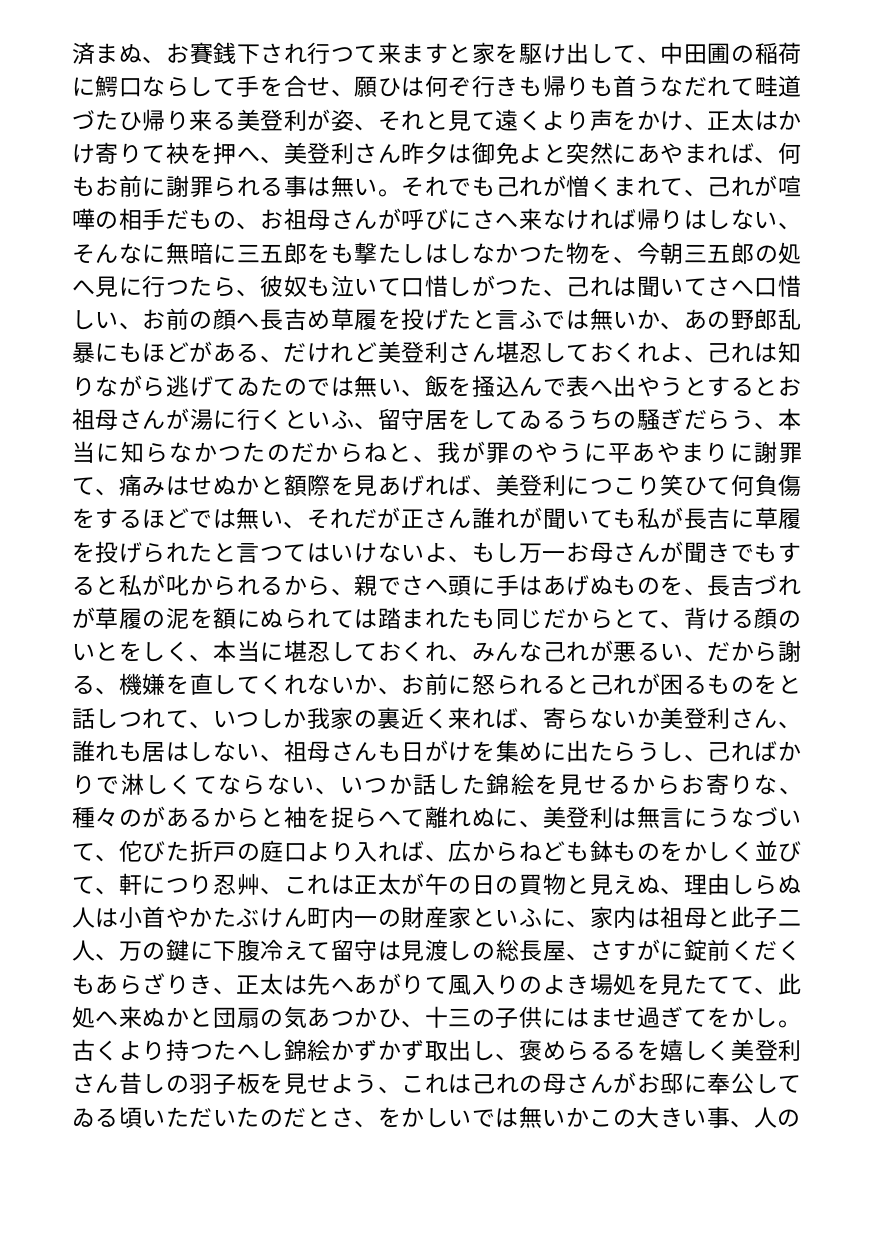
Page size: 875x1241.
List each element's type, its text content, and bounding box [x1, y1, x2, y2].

text 済まぬ、お賽銭下され行つて来ますと家を駆け出して、中田圃の稲荷に鰐口ならして手を合せ、願ひは何ぞ行きも帰りも首うなだれて畦道づたひ帰り来る美登利が姿、それと見て遠くより声をかけ、正太はかけ寄りて袂を押へ、美登利さん昨夕は御免よと突然にあやまれば、何もお前に謝罪られる事は無い。それでも己れが憎くまれて、己れが喧嘩の相手だもの、お祖母さんが呼びにさへ来なければ帰りはしない、そんなに無暗に三五郎をも撃たしはしなかつた物を、今朝三五郎の処へ見に行つたら、彼奴も泣いて口惜しがつた、己れは聞いてさへ口惜しい、お前の顔へ長吉め草履を投げたと言ふでは無いか、あの野郎乱暴にもほどがある、だけれど美登利さん堪忍しておくれよ、己れは知りながら逃げてゐたのでは無い、飯を掻込んで表へ出やうとするとお祖母さんが湯に行くといふ、留守居をしてゐるうちの騒ぎだらう、本当に知らなかつたのだからねと、我が罪のやうに平あやまりに謝罪て、痛みはせぬかと額際を見あげれば、美登利につこり笑ひて何負傷をするほどでは無い、それだが正さん誰れが聞いても私が長吉に草履を投げられたと言つてはいけないよ、もし万一お母さんが聞きでもすると私が叱かられるから、親でさへ頭に手はあげぬものを、長吉づれが草履の泥を額にぬられては踏まれたも同じだからとて、背ける顔のいとをしく、本当に堪忍しておくれ、みんな己れが悪るい、だから謝る、機嫌を直してくれないか、お前に怒られると己れが困るものをと話しつれて、いつしか我家の裏近く来れば、寄らないか美登利さん、誰れも居はしない、祖母さんも日がけを集めに出たらうし、己ればかりで淋しくてならない、いつか話した錦絵を見せるからお寄りな、種々のがあるからと袖を捉らへて離れぬに、美登利は無言にうなづいて、佗びた折戸の庭口より入れば、広からねども鉢ものをかしく並びて、軒につり忍艸、これは正太が午の日の買物と見えぬ、理由しらぬ人は小首やかたぶけん町内一の財産家といふに、家内は祖母と此子二人、万の鍵に下腹冷えて留守は見渡しの総長屋、さすがに錠前くだくもあらざりき、正太は先へあがりて風入りのよき場処を見たてて、此処へ来ぬかと団扇の気あつかひ、十三の子供にはませ過ぎてをかし。古くより持つたへし錦絵かずかず取出し、褒めらるるを嬉しく美登利さん昔しの羽子板を見せよう、これは己れの母さんがお邸に奉公してゐる頃いただいたのだとさ、をかしいでは無いかこの大きい事、人の [72, 36, 802, 1133]
